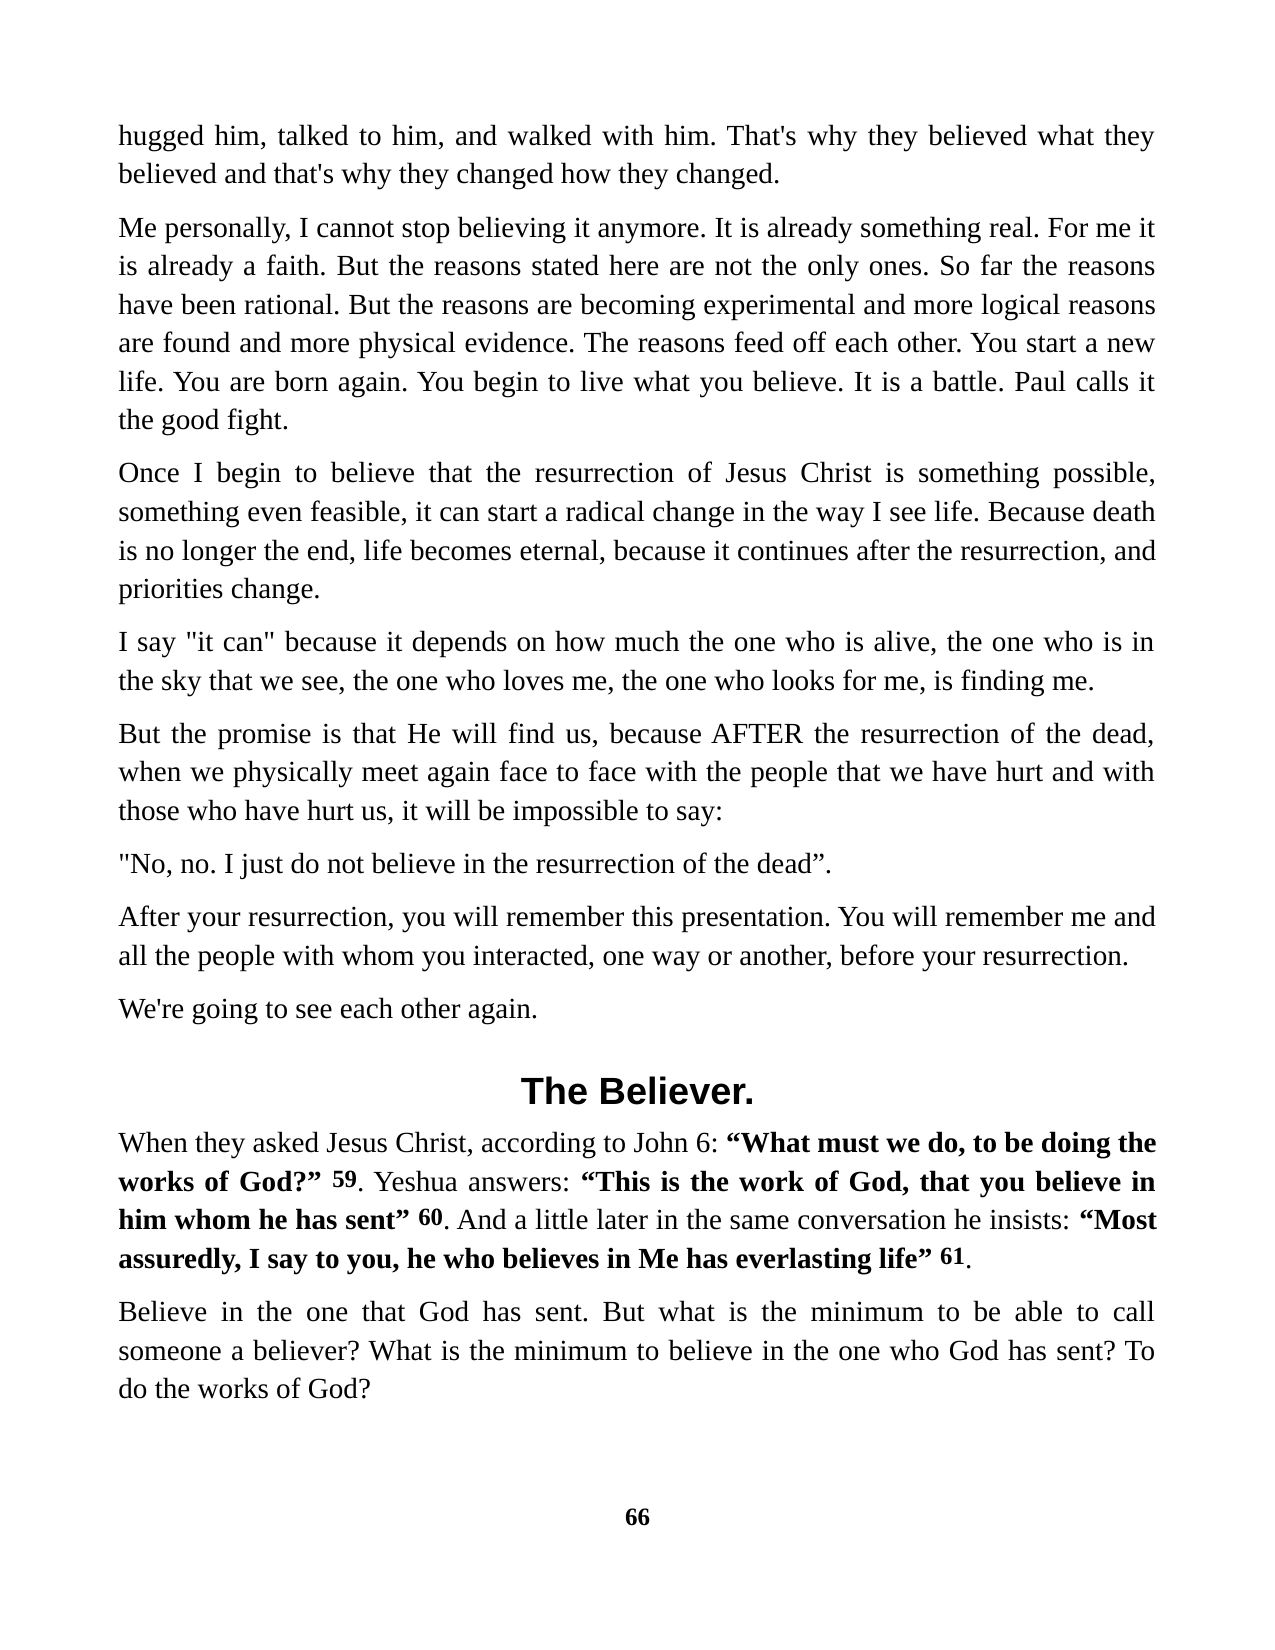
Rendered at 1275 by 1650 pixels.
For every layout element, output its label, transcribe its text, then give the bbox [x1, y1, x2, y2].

text When they asked Jesus Christ, according to John 6: “What must we do, to be doing the works of God?” . Yeshua answers: “This is the work of God, that you believe in him whom he has sent” . And a little later in the same conversation he insists: “Most assuredly, I say to you, he who believes in Me has everlasting life” . [118, 1125, 1157, 1274]
text I say "it can" because it depends on how much the one who is alive, the one who is in the sky that we see, the one who loves me, the one who looks for me, is finding me. [118, 624, 1157, 696]
subtitle The Believer. [118, 1069, 1157, 1113]
text Once I begin to believe that the resurrection of Jesus Christ is something possible, something even feasible, it can start a radical change in the way I see life. Because death is no longer the end, life becomes eternal, because it continues after the resurrection, and priorities change. [118, 456, 1157, 605]
text Believe in the one that God has sent. But what is the minimum to be able to call someone a believer? What is the minimum to believe in the one who God has sent? To do the works of God? [118, 1294, 1157, 1405]
text hugged him, talked to him, and walked with him. That's why they believed what they believed and that's why they changed how they changed. [118, 118, 1157, 190]
text Me personally, I cannot stop believing it anymore. It is already something real. For me it is already a faith. But the reasons stated here are not the only ones. So far the reasons have been rational. But the reasons are becoming experimental and more logical reasons are found and more physical evidence. The reasons feed off each other. You start a new life. You are born again. You begin to live what you believe. It is a battle. Paul calls it the good fight. [118, 210, 1157, 436]
text We're going to see each other again. [118, 991, 1157, 1024]
text After your resurrection, you will remember this presentation. You will remember me and all the people with whom you interacted, one way or another, before your resurrection. [118, 899, 1157, 971]
text "No, no. I just do not believe in the resurrection of the dead”. [118, 846, 1157, 880]
text But the promise is that He will find us, because AFTER the resurrection of the dead, when we physically meet again face to face with the people that we have hurt and with those who have hurt us, it will be impossible to say: [118, 716, 1157, 827]
